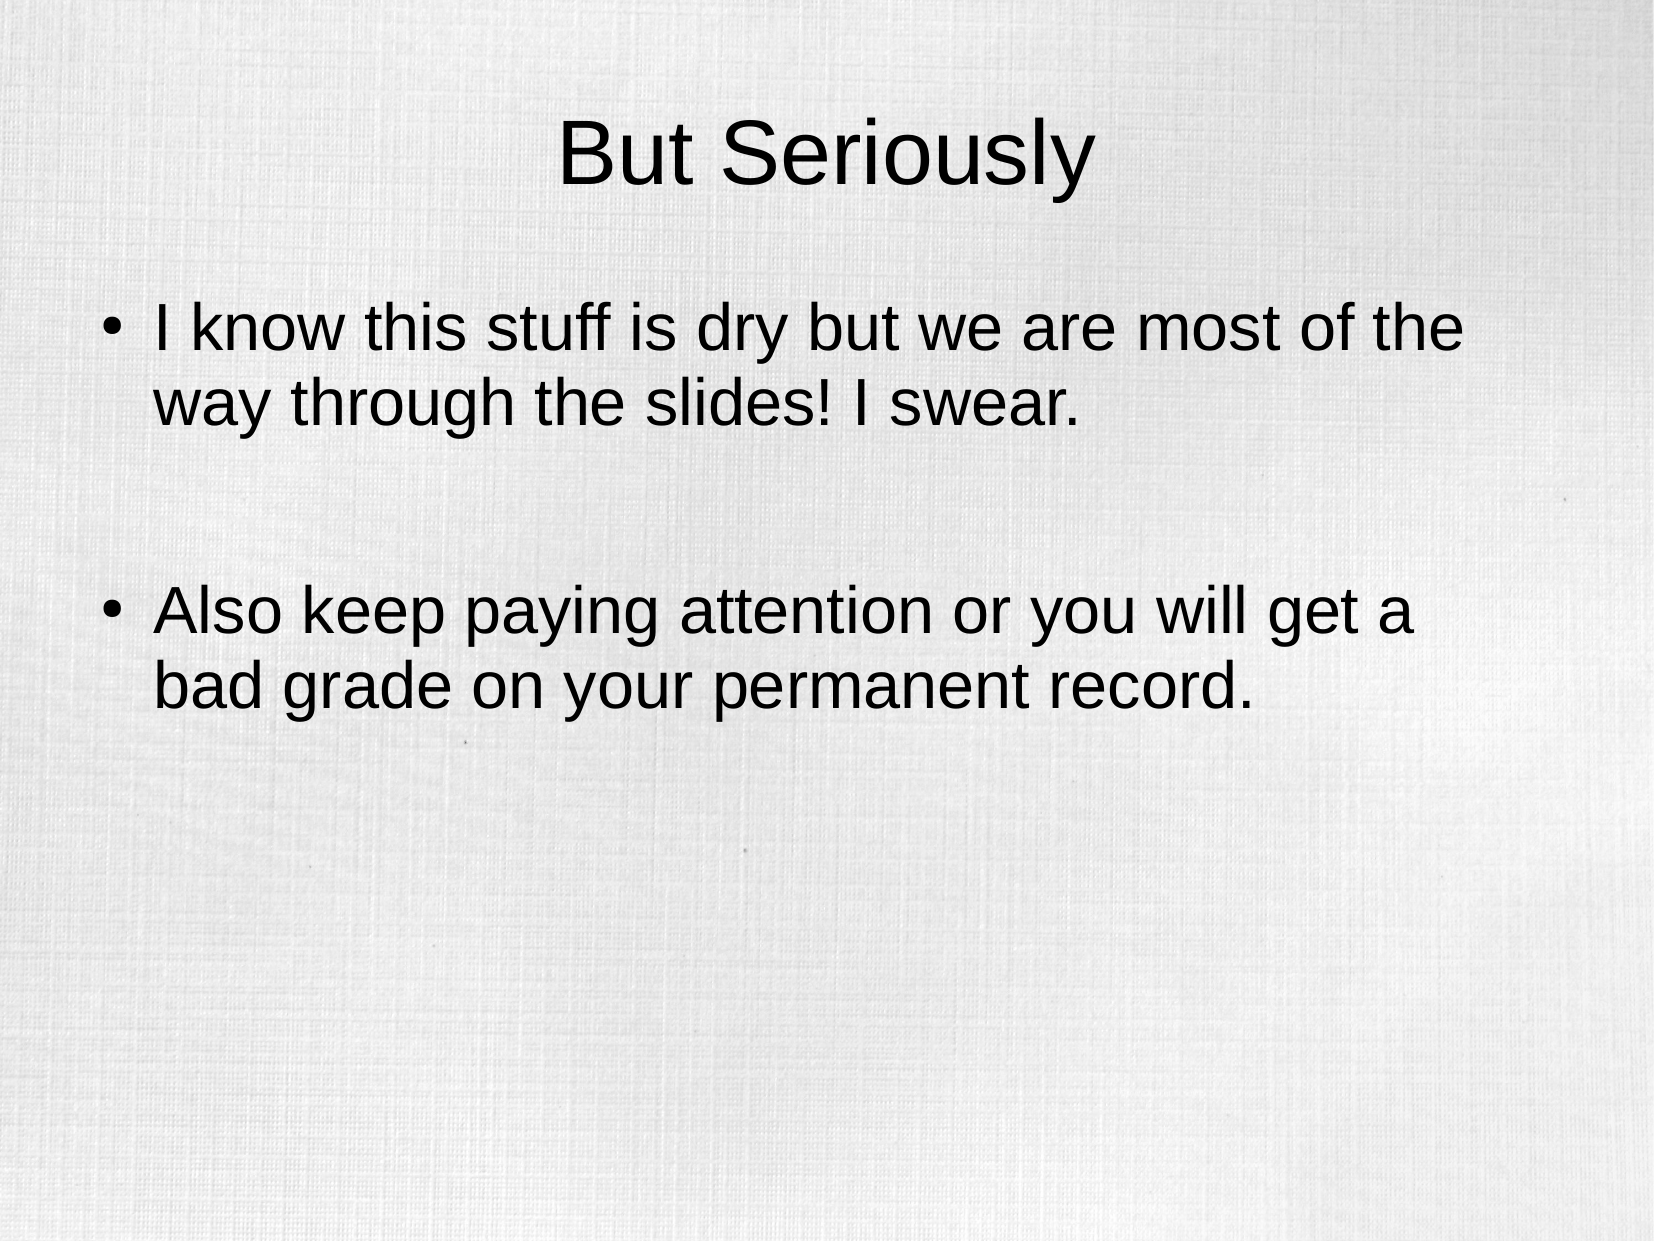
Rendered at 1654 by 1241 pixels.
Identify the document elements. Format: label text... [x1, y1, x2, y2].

title But Seriously [82, 49, 1571, 257]
list I know this stuff is dry but we are most of the way through the slides! I swear. Also keep paying attention or you will get a bad grade on your permanent record. [82, 290, 1538, 1010]
picture [0, 0, 1654, 1241]
